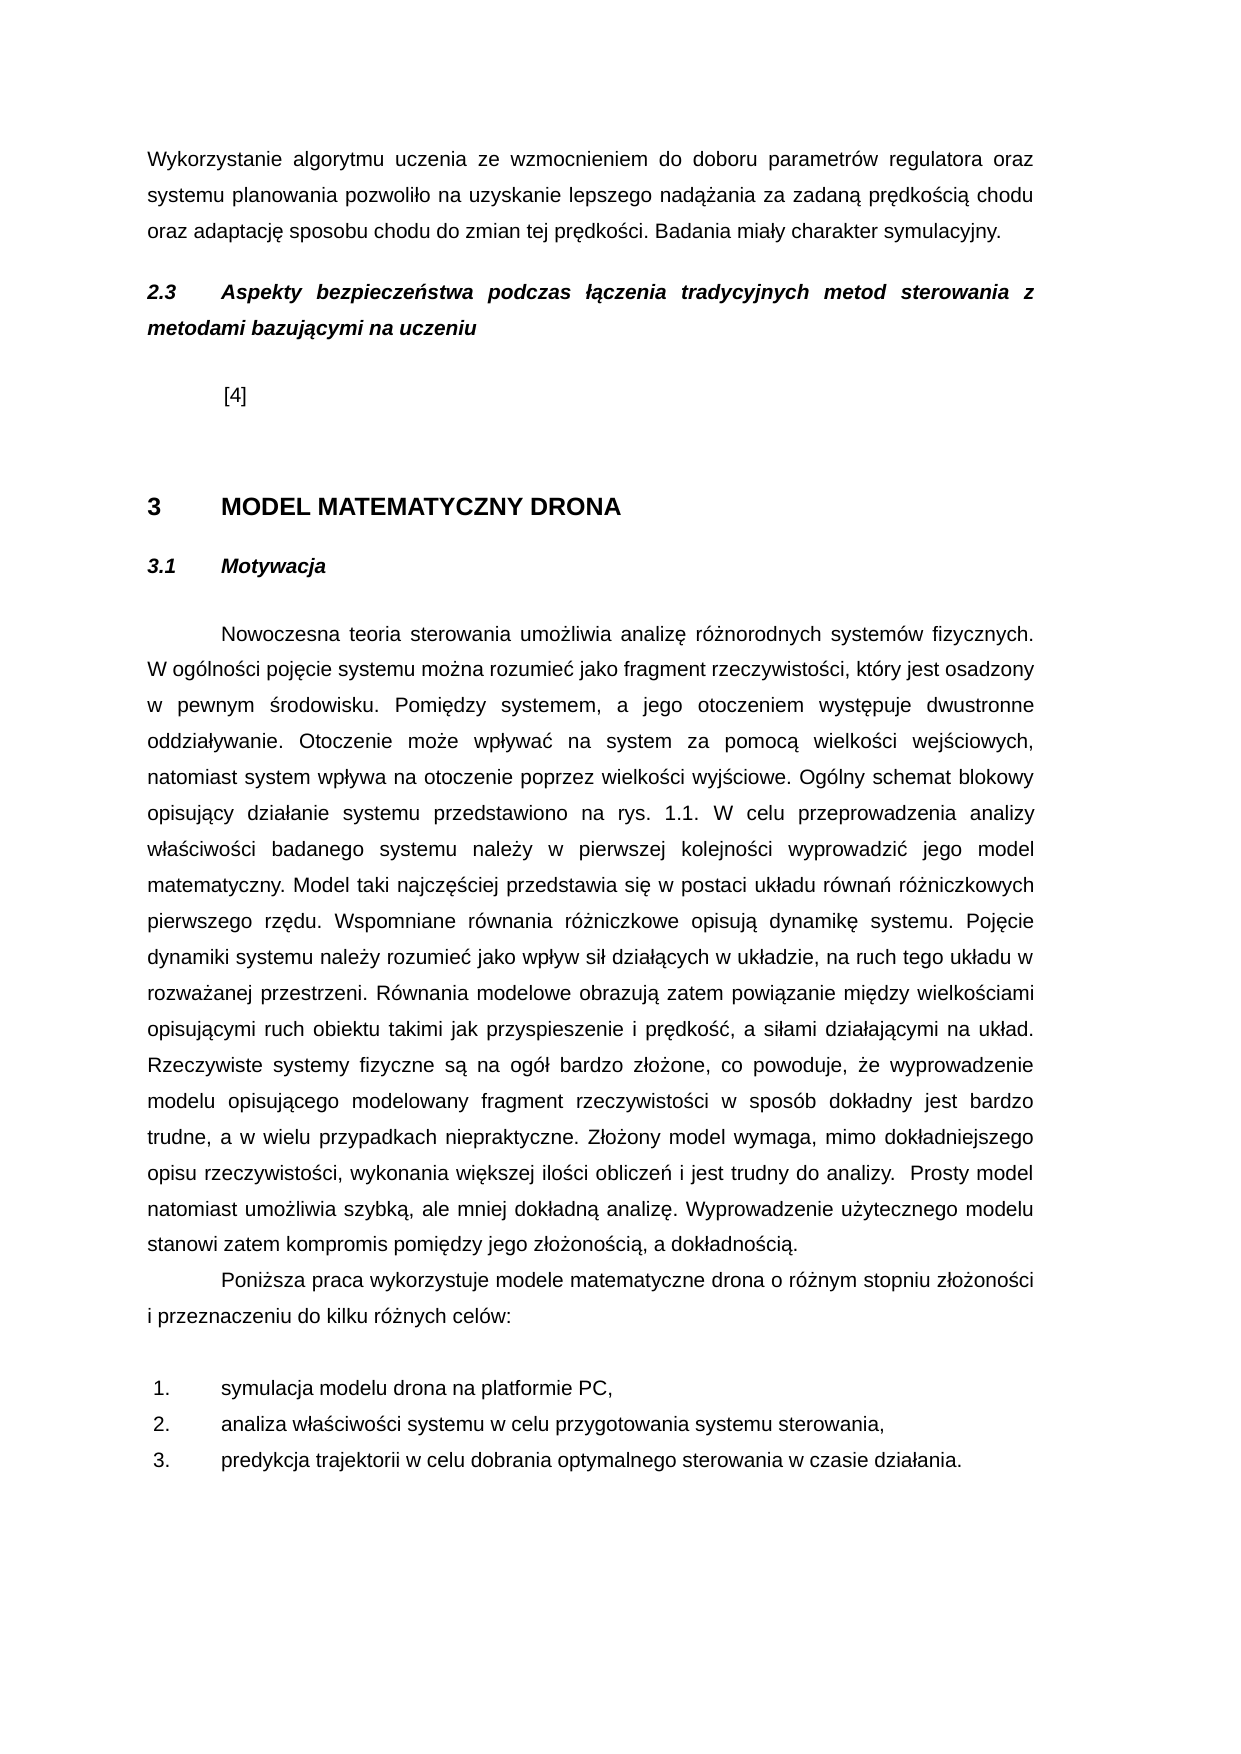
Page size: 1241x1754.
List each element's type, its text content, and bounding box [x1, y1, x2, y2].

text Wykorzystanie algorytmu uczenia ze wzmocnieniem do doboru parametrów regulatora oraz systemu planowania pozwoliło na uzyskanie lepszego nadążania za zadaną prędkością chodu oraz adaptację sposobu chodu do zmian tej prędkości. Badania miały charakter symulacyjny. [147, 147, 1035, 243]
list predykcja trajektorii w celu dobrania optymalnego sterowania w czasie działania. [147, 1448, 1035, 1472]
subtitle Motywacja [147, 554, 1035, 578]
subtitle MODEL MATEMATYCZNY DRONA [147, 492, 1035, 521]
list symulacja modelu drona na platformie PC, [147, 1376, 1035, 1400]
subtitle Aspekty bezpieczeństwa podczas łączenia tradycyjnych metod sterowania z metodami bazującymi na uczeniu [147, 280, 1035, 340]
text [4] [147, 383, 1035, 407]
text Nowoczesna teoria sterowania umożliwia analizę różnorodnych systemów fizycznych. W ogólności pojęcie systemu można rozumieć jako fragment rzeczywistości, który jest osadzony w pewnym środowisku. Pomiędzy systemem, a jego otoczeniem występuje dwustronne oddziaływanie. Otoczenie może wpływać na system za pomocą wielkości wejściowych, natomiast system wpływa na otoczenie poprzez wielkości wyjściowe. Ogólny schemat blokowy opisujący działanie systemu przedstawiono na rys. 1.1. W celu przeprowadzenia analizy właściwości badanego systemu należy w pierwszej kolejności wyprowadzić jego model matematyczny. Model taki najczęściej przedstawia się w postaci układu równań różniczkowych pierwszego rzędu. Wspomniane równania różniczkowe opisują dynamikę systemu. Pojęcie dynamiki systemu należy rozumieć jako wpływ sił działących w układzie, na ruch tego układu w rozważanej przestrzeni. Równania modelowe obrazują zatem powiązanie między wielkościami opisującymi ruch obiektu takimi jak przyspieszenie i prędkość, a siłami działającymi na układ. Rzeczywiste systemy fizyczne są na ogół bardzo złożone, co powoduje, że wyprowadzenie modelu opisującego modelowany fragment rzeczywistości w sposób dokładny jest bardzo trudne, a w wielu przypadkach niepraktyczne. Złożony model wymaga, mimo dokładniejszego opisu rzeczywistości, wykonania większej ilości obliczeń i jest trudny do analizy. Prosty model natomiast umożliwia szybką, ale mniej dokładną analizę. Wyprowadzenie użytecznego modelu stanowi zatem kompromis pomiędzy jego złożonością, a dokładnością. [147, 621, 1035, 1256]
text Poniższa praca wykorzystuje modele matematyczne drona o różnym stopniu złożoności i przeznaczeniu do kilku różnych celów: [147, 1268, 1035, 1328]
list analiza właściwości systemu w celu przygotowania systemu sterowania, [147, 1412, 1035, 1436]
